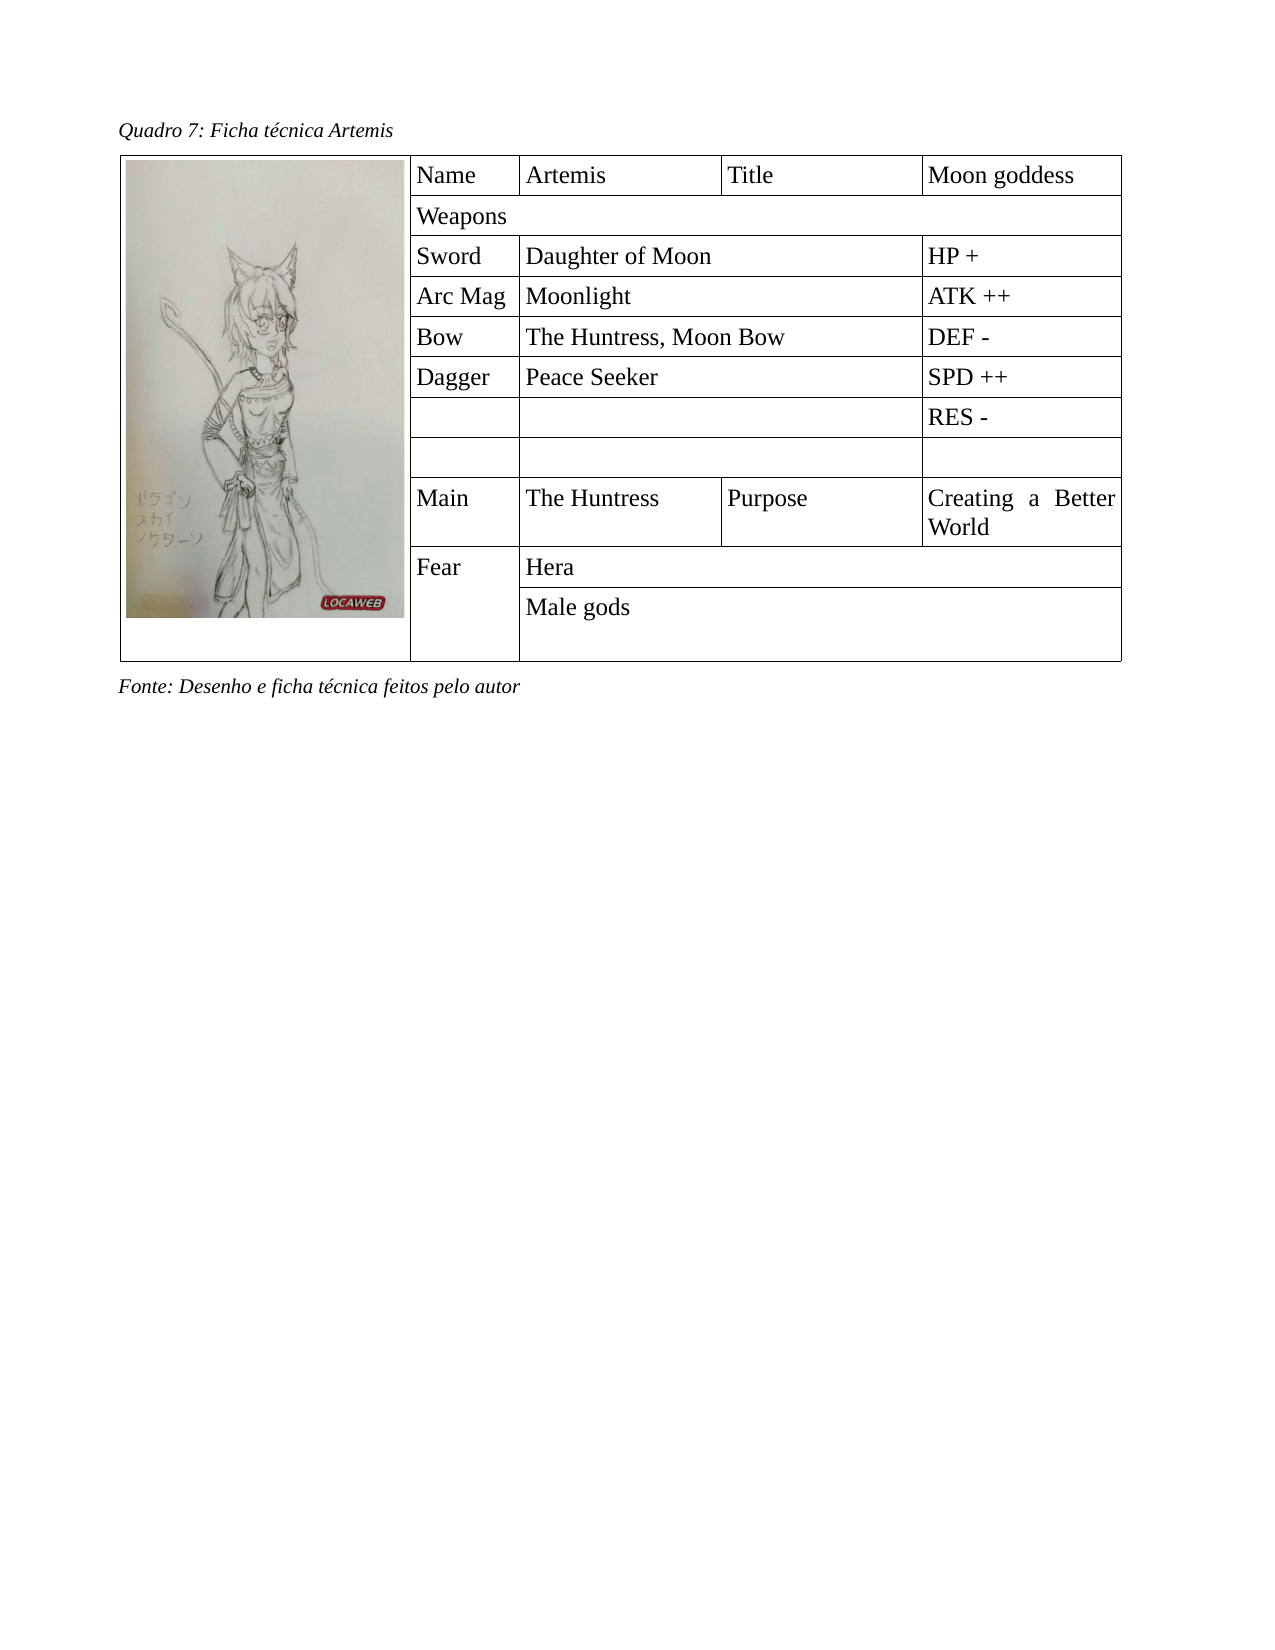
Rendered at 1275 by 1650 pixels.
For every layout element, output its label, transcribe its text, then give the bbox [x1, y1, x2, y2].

table_cell Bow [411, 317, 519, 356]
table_cell Fear [411, 547, 519, 661]
table_cell Male gods [520, 588, 1121, 661]
text Quadro 7: Ficha técnica Artemis [118, 118, 1157, 142]
table_header Artemis [520, 156, 721, 195]
text Fonte: Desenho e ficha técnica feitos pelo autor [118, 674, 1157, 698]
table_cell Arc Mag [411, 277, 519, 316]
table_cell Daughter of Moon [520, 236, 922, 276]
table_cell Peace Seeker [520, 357, 922, 397]
table_cell [923, 438, 1121, 477]
table_cell SPD ++ [923, 357, 1121, 397]
table_cell Purpose [722, 478, 922, 546]
table_cell The Huntress, Moon Bow [520, 317, 922, 356]
table_header Name [411, 156, 519, 195]
table_cell Dagger [411, 357, 519, 397]
table_cell RES - [923, 398, 1121, 437]
table_cell Weapons [411, 196, 1121, 235]
table_cell Main [411, 478, 519, 546]
table_cell ATK ++ [923, 277, 1121, 316]
table_header Moon goddess [923, 156, 1121, 195]
table_cell [520, 438, 922, 477]
table_cell [520, 398, 922, 437]
table_cell [411, 398, 519, 437]
table_cell Moonlight [520, 277, 922, 316]
table_header [121, 156, 410, 661]
table_cell [411, 438, 519, 477]
table_cell The Huntress [520, 478, 721, 546]
table_cell Sword [411, 236, 519, 276]
table_cell Hera [520, 547, 1121, 587]
table_cell HP + [923, 236, 1121, 276]
table_cell DEF - [923, 317, 1121, 356]
table_header Title [722, 156, 922, 195]
table_cell Creating a Better World [923, 478, 1121, 546]
picture [125, 160, 405, 618]
